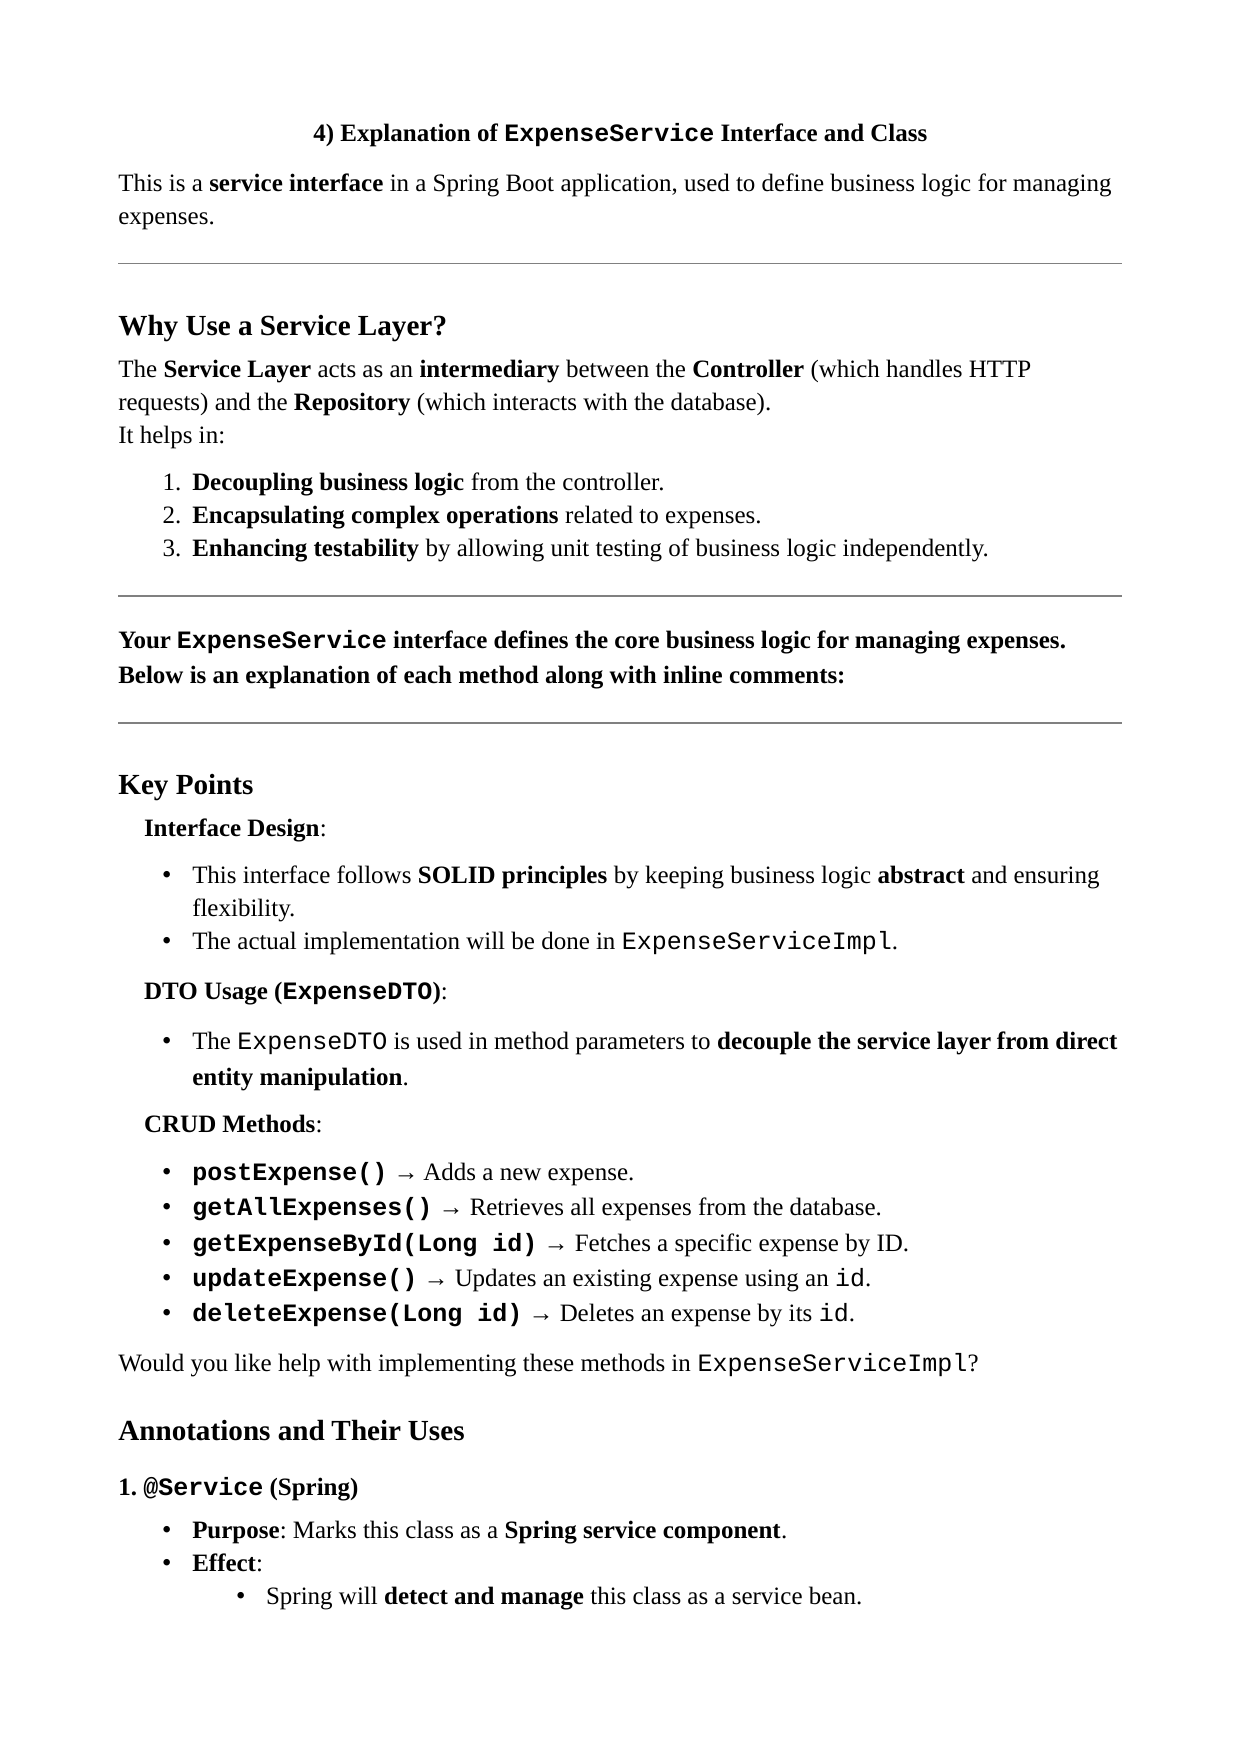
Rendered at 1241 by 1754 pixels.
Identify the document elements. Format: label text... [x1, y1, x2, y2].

subtitle Key Points [118, 767, 1122, 800]
list Spring will detect and manage this class as a service bean. [236, 1581, 1122, 1610]
list getAllExpenses() → Retrieves all expenses from the database. [162, 1192, 1122, 1223]
list updateExpense() → Updates an existing expense using an id. [162, 1263, 1122, 1294]
list postExpense() → Adds a new expense. [162, 1157, 1122, 1188]
list Purpose: Marks this class as a Spring service component. [162, 1515, 1122, 1544]
text Your ExpenseService interface defines the core business logic for managing expenses. Below is an explanation of each method along with inline comments: [118, 625, 1122, 689]
text The Service Layer acts as an intermediary between the Controller (which handles HTTP requests) and the Repository (which interacts with the database). It helps in: [118, 354, 1122, 448]
list Effect: [162, 1548, 1122, 1577]
list Decoupling business logic from the controller. [162, 467, 1122, 496]
subtitle Why Use a Service Layer? [118, 308, 1122, 341]
text ✅ DTO Usage (ExpenseDTO): [118, 976, 1122, 1007]
subtitle Annotations and Their Uses [118, 1413, 1122, 1447]
list The ExpenseDTO is used in method parameters to decouple the service layer from direct entity manipulation. [162, 1026, 1122, 1090]
list The actual implementation will be done in ExpenseServiceImpl. [162, 926, 1122, 957]
list Encapsulating complex operations related to expenses. [162, 500, 1122, 529]
text ✅ Interface Design: [118, 813, 1122, 842]
text 4) Explanation of ExpenseService Interface and Class [118, 118, 1122, 149]
subtitle 1. @Service (Spring) [118, 1472, 1122, 1502]
text ✅ CRUD Methods: [118, 1109, 1122, 1138]
list Enhancing testability by allowing unit testing of business logic independently. [162, 533, 1122, 562]
list getExpenseById(Long id) → Fetches a specific expense by ID. [162, 1228, 1122, 1258]
text Would you like help with implementing these methods in ExpenseServiceImpl? 🚀 [118, 1348, 1122, 1379]
list deleteExpense(Long id) → Deletes an expense by its id. [162, 1298, 1122, 1329]
list This interface follows SOLID principles by keeping business logic abstract and ensuring flexibility. [162, 860, 1122, 922]
text This is a service interface in a Spring Boot application, used to define business logic for managing expenses. [118, 168, 1122, 230]
